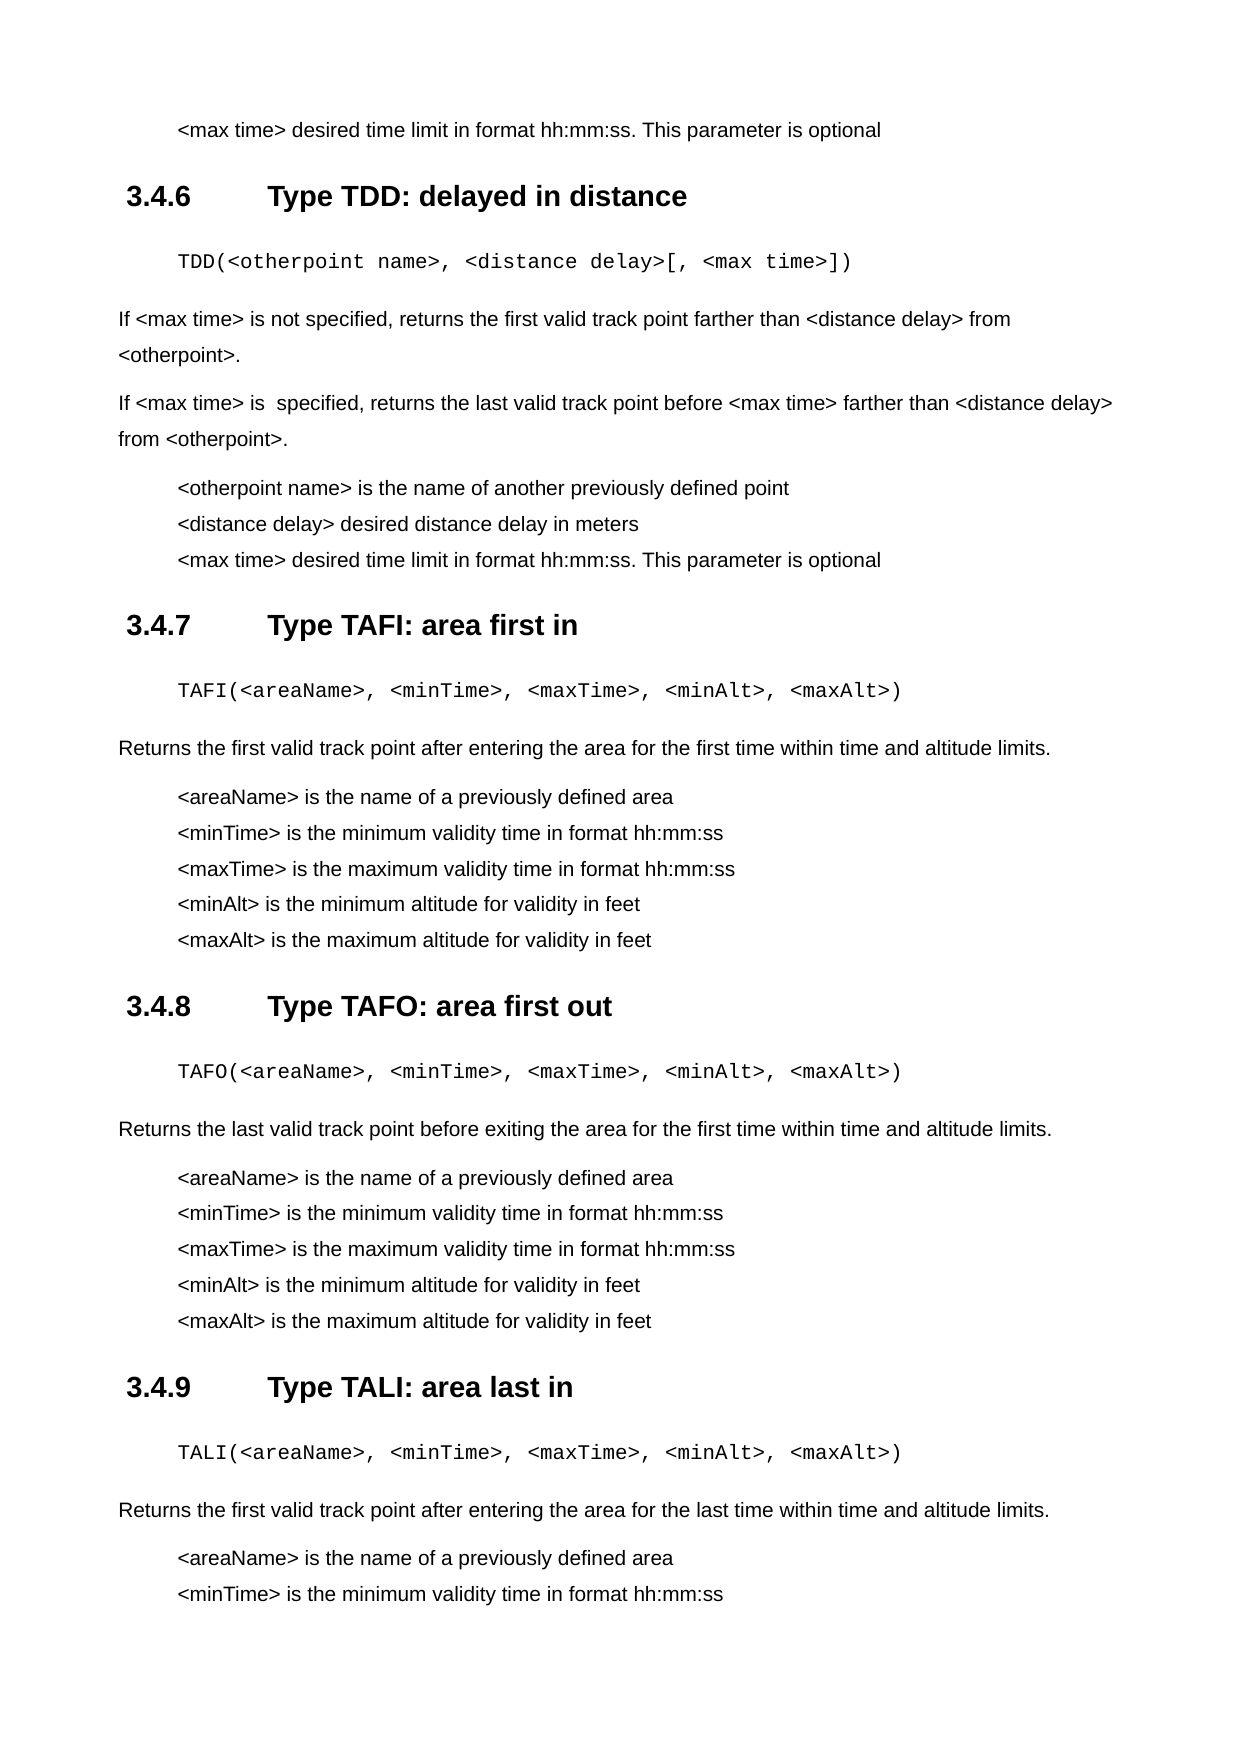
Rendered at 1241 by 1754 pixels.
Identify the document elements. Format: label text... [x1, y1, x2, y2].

text TALI(<areaName>, <minTime>, <maxTime>, <minAlt>, <maxAlt>) [177, 1442, 1063, 1465]
text If <max time> is not specified, returns the first valid track point farther than <distance delay> from <otherpoint>. [118, 307, 1122, 367]
list <max time> desired time limit in format hh:mm:ss. This parameter is optional [177, 118, 1122, 142]
subtitle Type TDD: delayed in distance [118, 179, 1122, 213]
text If <max time> is specified, returns the last valid track point before <max time> farther than <distance delay> from <otherpoint>. [118, 391, 1122, 451]
list <maxAlt> is the maximum altitude for validity in feet [177, 1309, 1122, 1333]
list <otherpoint name> is the name of another previously defined point [177, 476, 1122, 499]
list <minTime> is the minimum validity time in format hh:mm:ss [177, 1201, 1122, 1225]
text Returns the first valid track point after entering the area for the last time within time and altitude limits. [118, 1498, 1122, 1522]
list <minAlt> is the minimum altitude for validity in feet [177, 1273, 1122, 1297]
text TDD(<otherpoint name>, <distance delay>[, <max time>]) [177, 251, 1063, 274]
list <maxTime> is the maximum validity time in format hh:mm:ss [177, 856, 1122, 880]
list <minTime> is the minimum validity time in format hh:mm:ss [177, 820, 1122, 844]
text Returns the first valid track point after entering the area for the first time within time and altitude limits. [118, 736, 1122, 760]
list <areaName> is the name of a previously defined area [177, 784, 1122, 808]
subtitle Type TALI: area last in [118, 1370, 1122, 1403]
text Returns the last valid track point before exiting the area for the first time within time and altitude limits. [118, 1117, 1122, 1141]
text TAFO(<areaName>, <minTime>, <maxTime>, <minAlt>, <maxAlt>) [177, 1061, 1063, 1084]
list <distance delay> desired distance delay in meters [177, 511, 1122, 535]
list <max time> desired time limit in format hh:mm:ss. This parameter is optional [177, 547, 1122, 571]
list <maxAlt> is the maximum altitude for validity in feet [177, 928, 1122, 952]
list <minAlt> is the minimum altitude for validity in feet [177, 892, 1122, 916]
list <areaName> is the name of a previously defined area [177, 1165, 1122, 1189]
text TAFI(<areaName>, <minTime>, <maxTime>, <minAlt>, <maxAlt>) [177, 680, 1063, 704]
subtitle Type TAFI: area first in [118, 608, 1122, 642]
list <maxTime> is the maximum validity time in format hh:mm:ss [177, 1237, 1122, 1261]
list <minTime> is the minimum validity time in format hh:mm:ss [177, 1582, 1122, 1606]
list <areaName> is the name of a previously defined area [177, 1546, 1122, 1570]
subtitle Type TAFO: area first out [118, 989, 1122, 1023]
